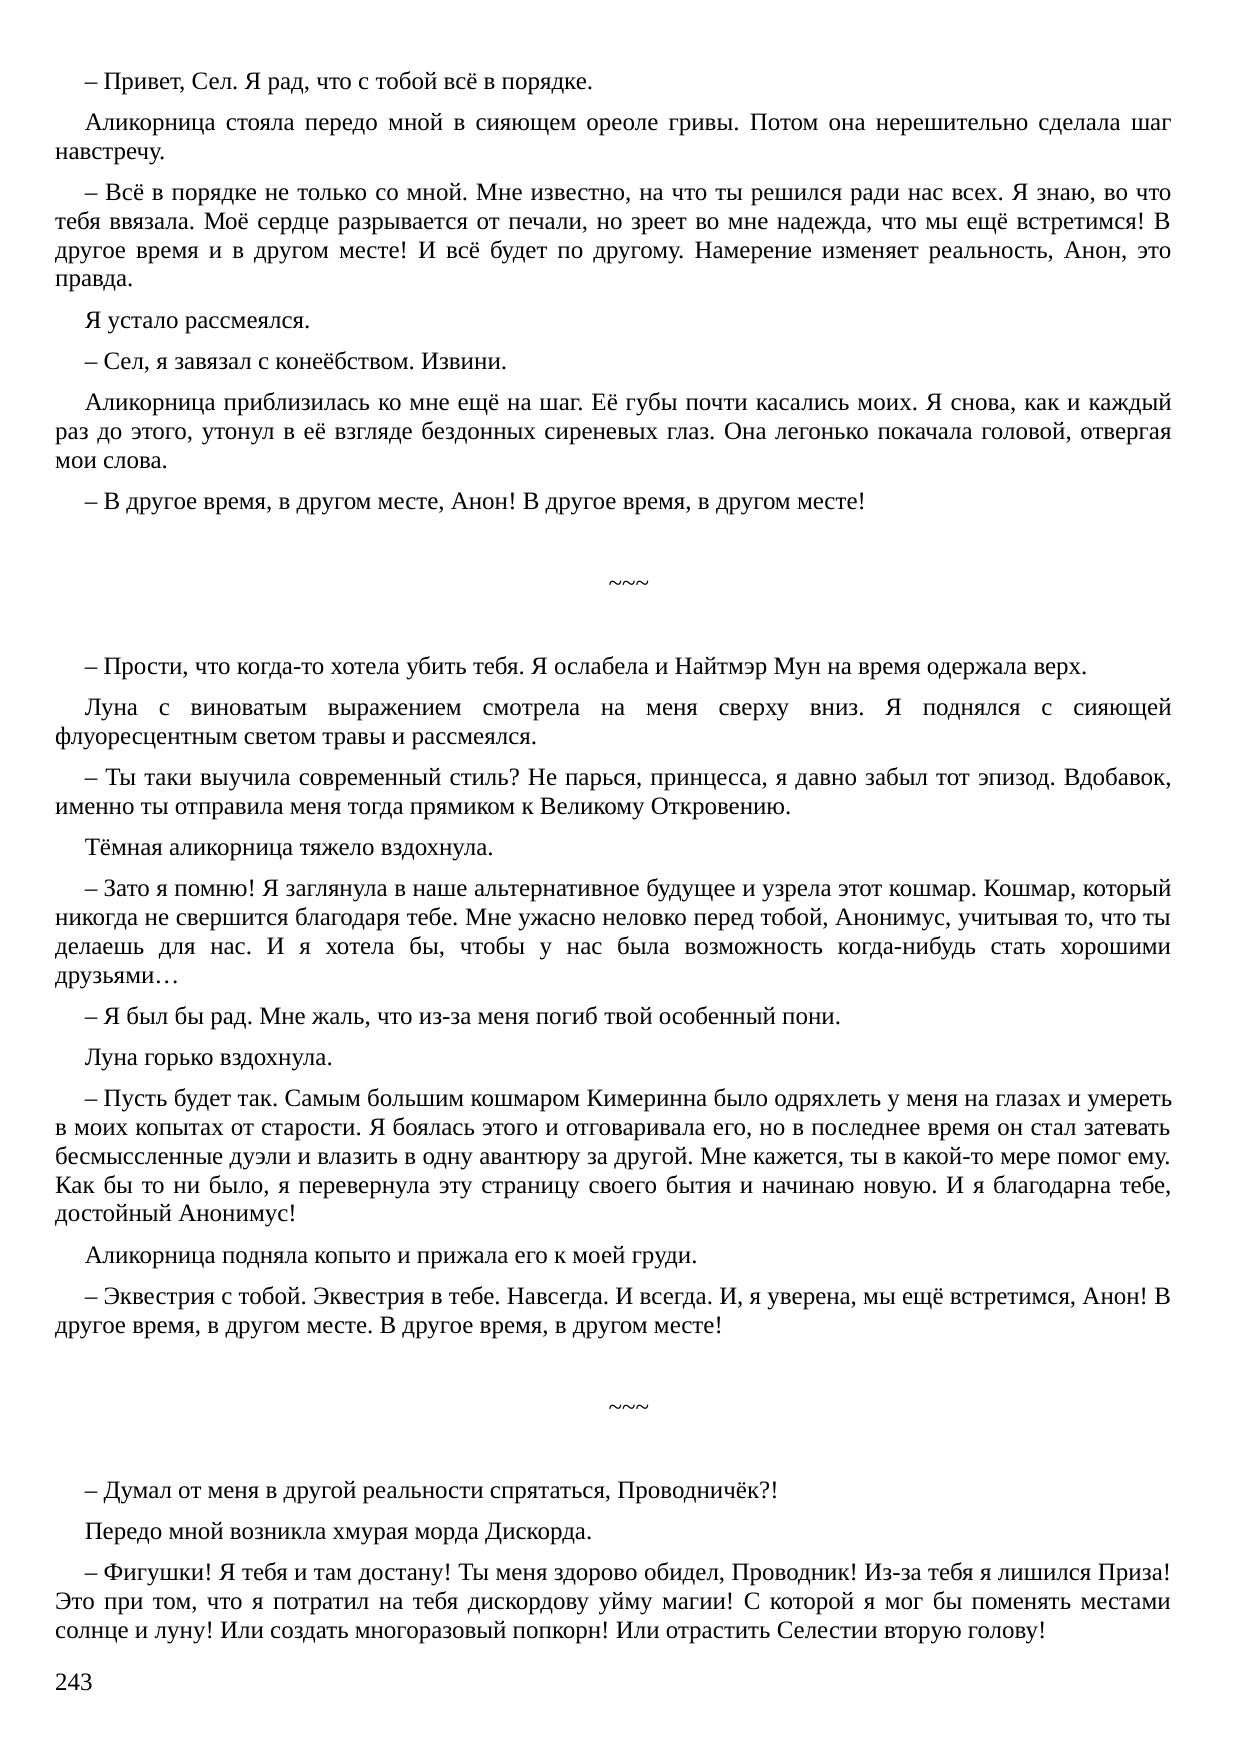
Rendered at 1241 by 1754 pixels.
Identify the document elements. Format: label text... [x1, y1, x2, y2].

text – В другое время, в другом месте, Анон! В другое время, в другом месте! [55, 486, 1173, 515]
text ~~~ [55, 568, 1173, 597]
text – Прости, что когда-то хотела убить тебя. Я ослабела и Найтмэр Мун на время одержала верх. [55, 651, 1173, 680]
text Луна с виноватым выражением смотрела на меня сверху вниз. Я поднялся с сияющей флуоресцентным светом травы и рассмеялся. [55, 692, 1173, 750]
text – Думал от меня в другой реальности спрятаться, Проводничёк?! [55, 1475, 1173, 1503]
text Аликорница приблизилась ко мне ещё на шаг. Её губы почти касались моих. Я снова, как и каждый раз до этого, утонул в её взгляде бездонных сиреневых глаз. Она легонько покачала головой, отвергая мои слова. [55, 387, 1173, 473]
text – Всё в порядке не только со мной. Мне известно, на что ты решился ради нас всех. Я знаю, во что тебя ввязала. Моё сердце разрывается от печали, но зреет во мне надежда, что мы ещё встретимся! В другое время и в другом месте! И всё будет по другому. Намерение изменяет реальность, Анон, это правда. [55, 177, 1173, 292]
text Тёмная аликорница тяжело вздохнула. [55, 832, 1173, 861]
text Аликорница стояла передо мной в сияющем ореоле гривы. Потом она нерешительно сделала шаг навстречу. [55, 107, 1173, 165]
text – Ты таки выучила современный стиль? Не парься, принцесса, я давно забыл тот эпизод. Вдобавок, именно ты отправила меня тогда прямиком к Великому Откровению. [55, 762, 1173, 820]
text – Зато я помню! Я заглянула в наше альтернативное будущее и узрела этот кошмар. Кошмар, который никогда не свершится благодаря тебе. Мне ужасно неловко перед тобой, Анонимус, учитывая то, что ты делаешь для нас. И я хотела бы, чтобы у нас была возможность когда-нибудь стать хорошими друзьями… [55, 873, 1173, 988]
text – Пусть будет так. Самым большим кошмаром Кимеринна было одряхлеть у меня на глазах и умереть в моих копытах от старости. Я боялась этого и отговаривала его, но в последнее время он стал затевать бесмыссленные дуэли и влазить в одну авантюру за другой. Мне кажется, ты в какой-то мере помог ему. Как бы то ни было, я перевернула эту страницу своего бытия и начинаю новую. И я благодарна тебе, достойный Анонимус! [55, 1083, 1173, 1227]
text – Привет, Сел. Я рад, что с тобой всё в порядке. [55, 66, 1173, 95]
text Аликорница подняла копыто и прижала его к моей груди. [55, 1240, 1173, 1268]
text Я устало рассмеялся. [55, 305, 1173, 333]
text – Эквестрия с тобой. Эквестрия в тебе. Навсегда. И всегда. И, я уверена, мы ещё встретимся, Анон! В другое время, в другом месте. В другое время, в другом месте! [55, 1281, 1173, 1338]
text – Фигушки! Я тебя и там достану! Ты меня здорово обидел, Проводник! Из-за тебя я лишился Приза! Это при том, что я потратил на тебя дискордову уйму магии! С которой я мог бы поменять местами солнце и луну! Или создать многоразовый попкорн! Или отрастить Селестии вторую голову! [55, 1557, 1173, 1643]
text – Я был бы рад. Мне жаль, что из-за меня погиб твой особенный пони. [55, 1001, 1173, 1030]
text Луна горько вздохнула. [55, 1042, 1173, 1071]
text – Сел, я завязал с конеёбством. Извини. [55, 346, 1173, 375]
text Передо мной возникла хмурая морда Дискорда. [55, 1516, 1173, 1545]
text ~~~ [55, 1392, 1173, 1421]
